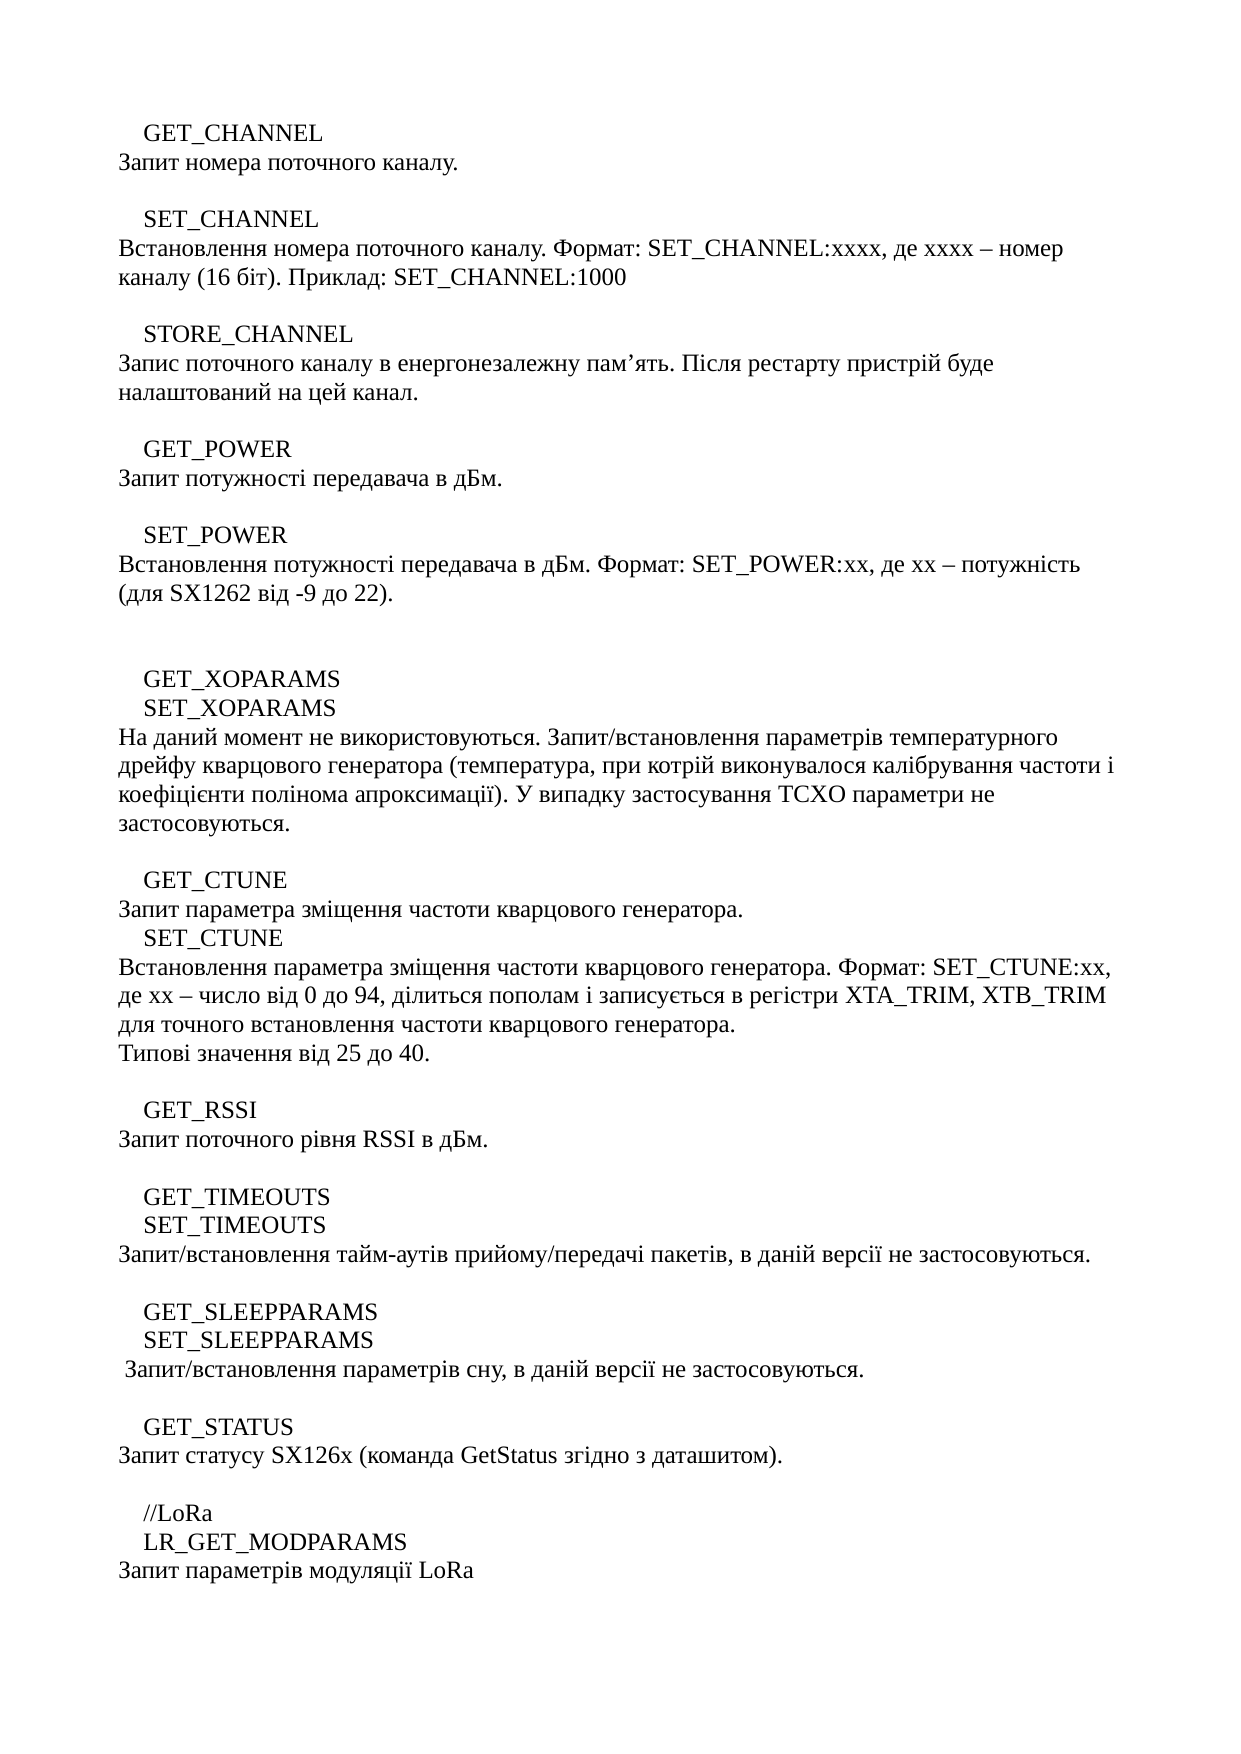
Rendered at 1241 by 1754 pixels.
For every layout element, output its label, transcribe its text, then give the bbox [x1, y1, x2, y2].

text Запит/встановлення параметрів сну, в даній версії не застосовуються. [118, 1354, 1122, 1383]
text GET_STATUS [118, 1412, 1122, 1441]
text Запит номера поточного каналу. [118, 147, 1122, 176]
text SET_POWER [118, 521, 1122, 549]
text SET_SLEEPPARAMS [118, 1326, 1122, 1354]
text SET_TIMEOUTS [118, 1211, 1122, 1239]
text Запит статусу SX126x (команда GetStatus згідно з даташитом). [118, 1441, 1122, 1469]
text STORE_CHANNEL [118, 319, 1122, 348]
text Встановлення потужності передавача в дБм. Формат: SET_POWER:xx, де xx – потужність (для SX1262 від -9 до 22). [118, 549, 1122, 607]
text Запит параметрів модуляції LoRa [118, 1556, 1122, 1584]
text GET_SLEEPPARAMS [118, 1297, 1122, 1326]
text Запит потужності передавача в дБм. [118, 463, 1122, 492]
text LR_GET_MODPARAMS [118, 1527, 1122, 1556]
text GET_CHANNEL [118, 118, 1122, 147]
text SET_CTUNE [118, 923, 1122, 952]
text SET_CHANNEL [118, 204, 1122, 233]
text GET_TIMEOUTS [118, 1182, 1122, 1211]
text //LoRa [118, 1498, 1122, 1527]
text Встановлення параметра зміщення частоти кварцового генератора. Формат: SET_CTUNE:xx, де xx – число від 0 до 94, ділиться пополам і записується в регістри XTA_TRIM, XTB_TRIM для точного встановлення частоти кварцового генератора. [118, 952, 1122, 1038]
text На даний момент не використовуються. Запит/встановлення параметрів температурного дрейфу кварцового генератора (температура, при котрій виконувалося калібрування частоти і коефіцієнти полінома апроксимації). У випадку застосування TCXO параметри не застосовуються. [118, 722, 1122, 837]
text SET_XOPARAMS [118, 693, 1122, 722]
text Запис поточного каналу в енергонезалежну пам’ять. Після рестарту пристрій буде налаштований на цей канал. [118, 348, 1122, 406]
text GET_CTUNE [118, 866, 1122, 894]
text GET_RSSI [118, 1096, 1122, 1124]
text Запит параметра зміщення частоти кварцового генератора. [118, 894, 1122, 923]
text Запит/встановлення тайм-аутів прийому/передачі пакетів, в даній версії не застосовуються. [118, 1239, 1122, 1268]
text GET_POWER [118, 434, 1122, 463]
text Запит поточного рівня RSSI в дБм. [118, 1124, 1122, 1153]
text Встановлення номера поточного каналу. Формат: SET_CHANNEL:xxxx, де xxxx – номер каналу (16 біт). Приклад: SET_CHANNEL:1000 [118, 233, 1122, 291]
text GET_XOPARAMS [118, 664, 1122, 693]
text Типові значення від 25 до 40. [118, 1038, 1122, 1067]
